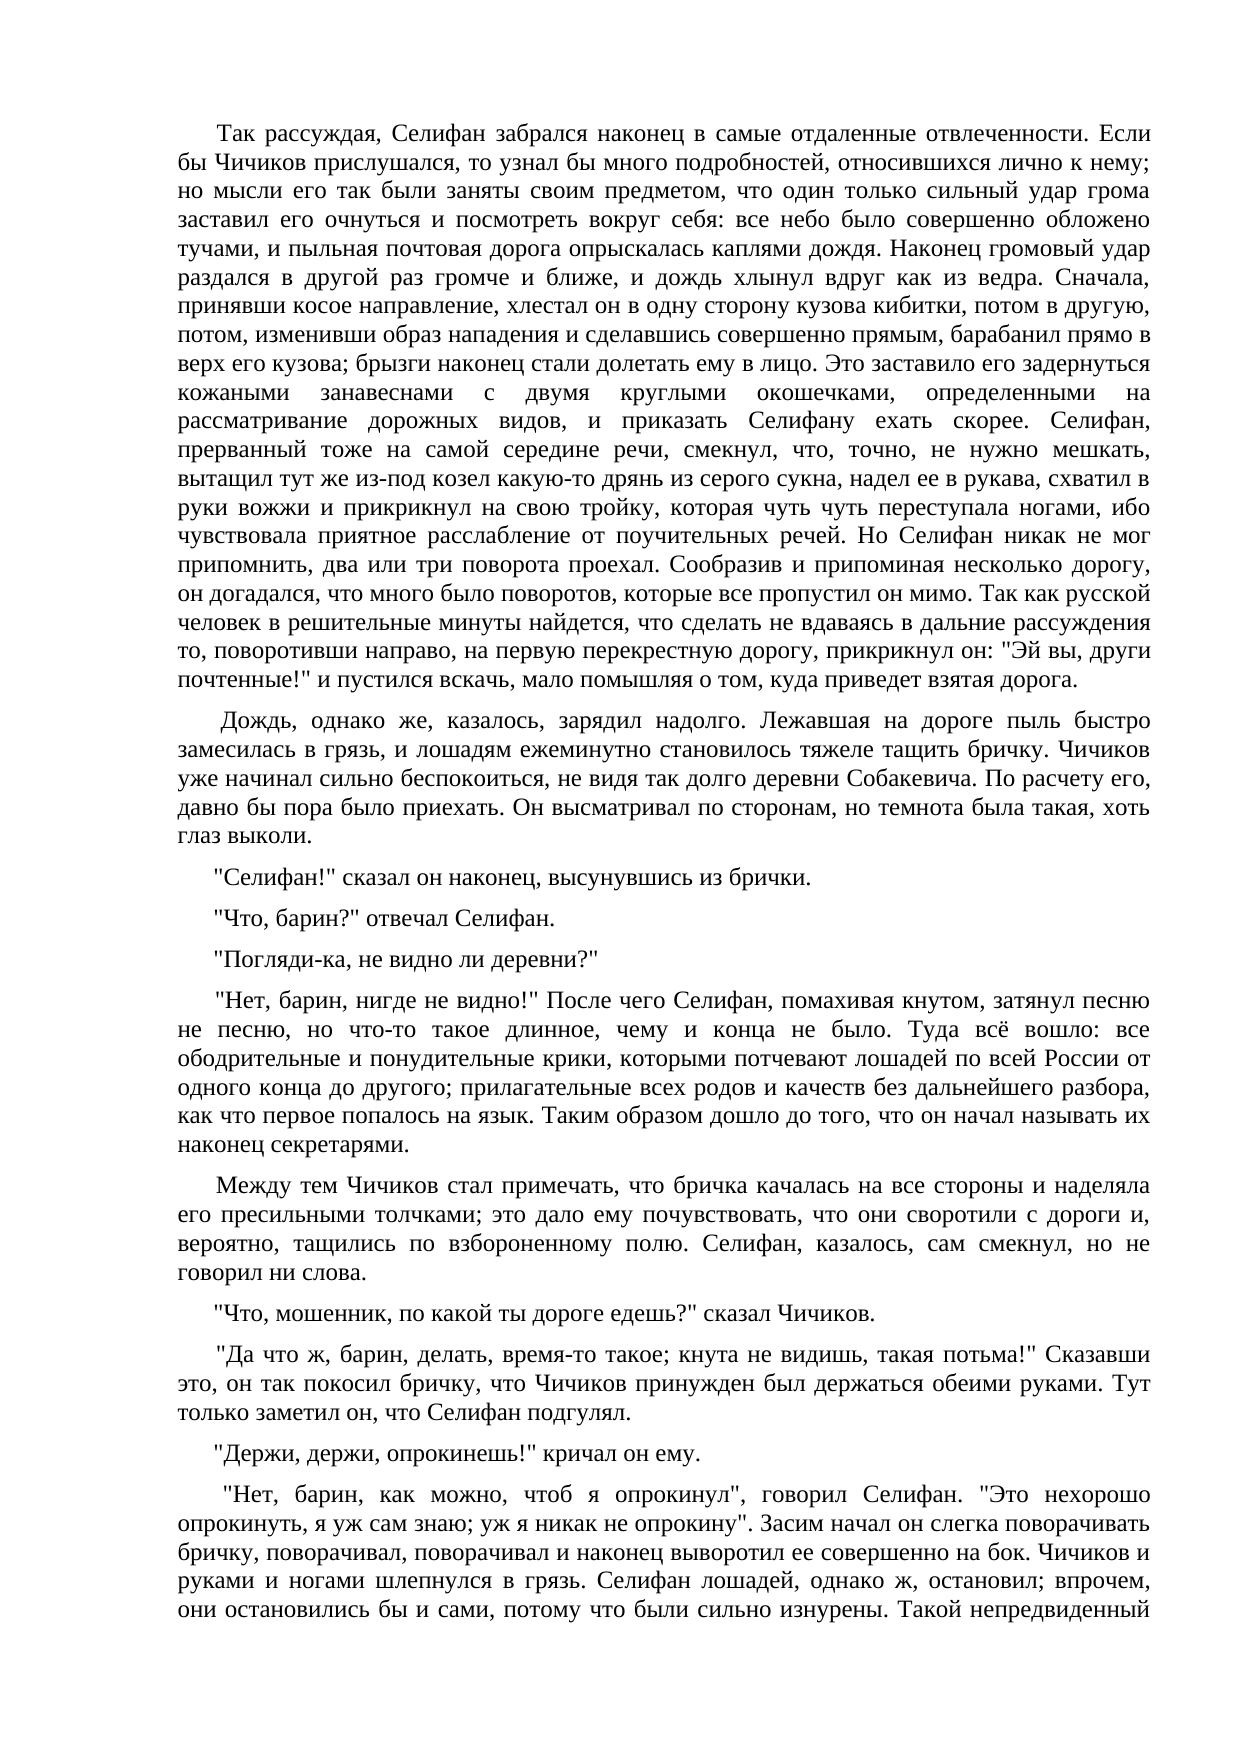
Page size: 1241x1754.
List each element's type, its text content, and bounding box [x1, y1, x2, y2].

text Так рассуждая, Селифан забрался наконец в самые отдаленные отвлеченности. Если бы Чичиков прислушался, то узнал бы много подробностей, относившихся лично к нему; но мысли его так были заняты своим предметом, что один только сильный удар грома заставил его очнуться и посмотреть вокруг себя: все небо было совершенно обложено тучами, и пыльная почтовая дорога опрыскалась каплями дождя. Наконец громовый удар раздался в другой раз громче и ближе, и дождь хлынул вдруг как из ведра. Сначала, принявши косое направление, хлестал он в одну сторону кузова кибитки, потом в другую, потом, изменивши образ нападения и сделавшись совершенно прямым, барабанил прямо в верх его кузова; брызги наконец стали долетать ему в лицо. Это заставило его задернуться кожаными занавеснами с двумя круглыми окошечками, определенными на рассматривание дорожных видов, и приказать Селифану ехать скорее. Селифан, прерванный тоже на самой середине речи, смекнул, что, точно, не нужно мешкать, вытащил тут же из-под козел какую-то дрянь из серого сукна, надел ее в рукава, схватил в руки вожжи и прикрикнул на свою тройку, которая чуть чуть переступала ногами, ибо чувствовала приятное расслабление от поучительных речей. Но Селифан никак не мог припомнить, два или три поворота проехал. Сообразив и припоминая несколько дорогу, он догадался, что много было поворотов, которые все пропустил он мимо. Так как русской человек в решительные минуты найдется, что сделать не вдаваясь в дальние рассуждения то, поворотивши направо, на первую перекрестную дорогу, прикрикнул он: "Эй вы, други почтенные!" и пустился вскачь, мало помышляя о том, куда приведет взятая дорога. [177, 118, 1152, 693]
text "Селифан!" сказал он наконец, высунувшись из брички. [177, 862, 1152, 891]
text "Нет, барин, как можно, чтоб я опрокинул", говорил Селифан. "Это нехорошо опрокинуть, я уж сам знаю; уж я никак не опрокину". Засим начал он слегка поворачивать бричку, поворачивал, поворачивал и наконец выворотил ее совершенно на бок. Чичиков и руками и ногами шлепнулся в грязь. Селифан лошадей, однако ж, остановил; впрочем, они остановились бы и сами, потому что были сильно изнурены. Такой непредвиденный [177, 1479, 1152, 1623]
text "Держи, держи, опрокинешь!" кричал он ему. [177, 1438, 1152, 1467]
text "Да что ж, барин, делать, время-то такое; кнута не видишь, такая потьма!" Сказавши это, он так покосил бричку, что Чичиков принужден был держаться обеими руками. Тут только заметил он, что Селифан подгулял. [177, 1339, 1152, 1426]
text Дождь, однако же, казалось, зарядил надолго. Лежавшая на дороге пыль быстро замесилась в грязь, и лошадям ежеминутно становилось тяжеле тащить бричку. Чичиков уже начинал сильно беспокоиться, не видя так долго деревни Собакевича. По расчету его, давно бы пора было приехать. Он высматривал по сторонам, но темнота была такая, хоть глаз выколи. [177, 706, 1152, 849]
text "Что, мошенник, по какой ты дороге едешь?" сказал Чичиков. [177, 1298, 1152, 1327]
text "Нет, барин, нигде не видно!" После чего Селифан, помахивая кнутом, затянул песню не песню, но что-то такое длинное, чему и конца не было. Туда всё вошло: все ободрительные и понудительные крики, которыми потчевают лошадей по всей России от одного конца до другого; прилагательные всех родов и качеств без дальнейшего разбора, как что первое попалось на язык. Таким образом дошло до того, что он начал называть их наконец секретарями. [177, 986, 1152, 1158]
text "Погляди-ка, не видно ли деревни?" [177, 944, 1152, 973]
text Между тем Чичиков стал примечать, что бричка качалась на все стороны и наделяла его пресильными толчками; это дало ему почувствовать, что они своротили с дороги и, вероятно, тащились по взбороненному полю. Селифан, казалось, сам смекнул, но не говорил ни слова. [177, 1171, 1152, 1286]
text "Что, барин?" отвечал Селифан. [177, 903, 1152, 932]
